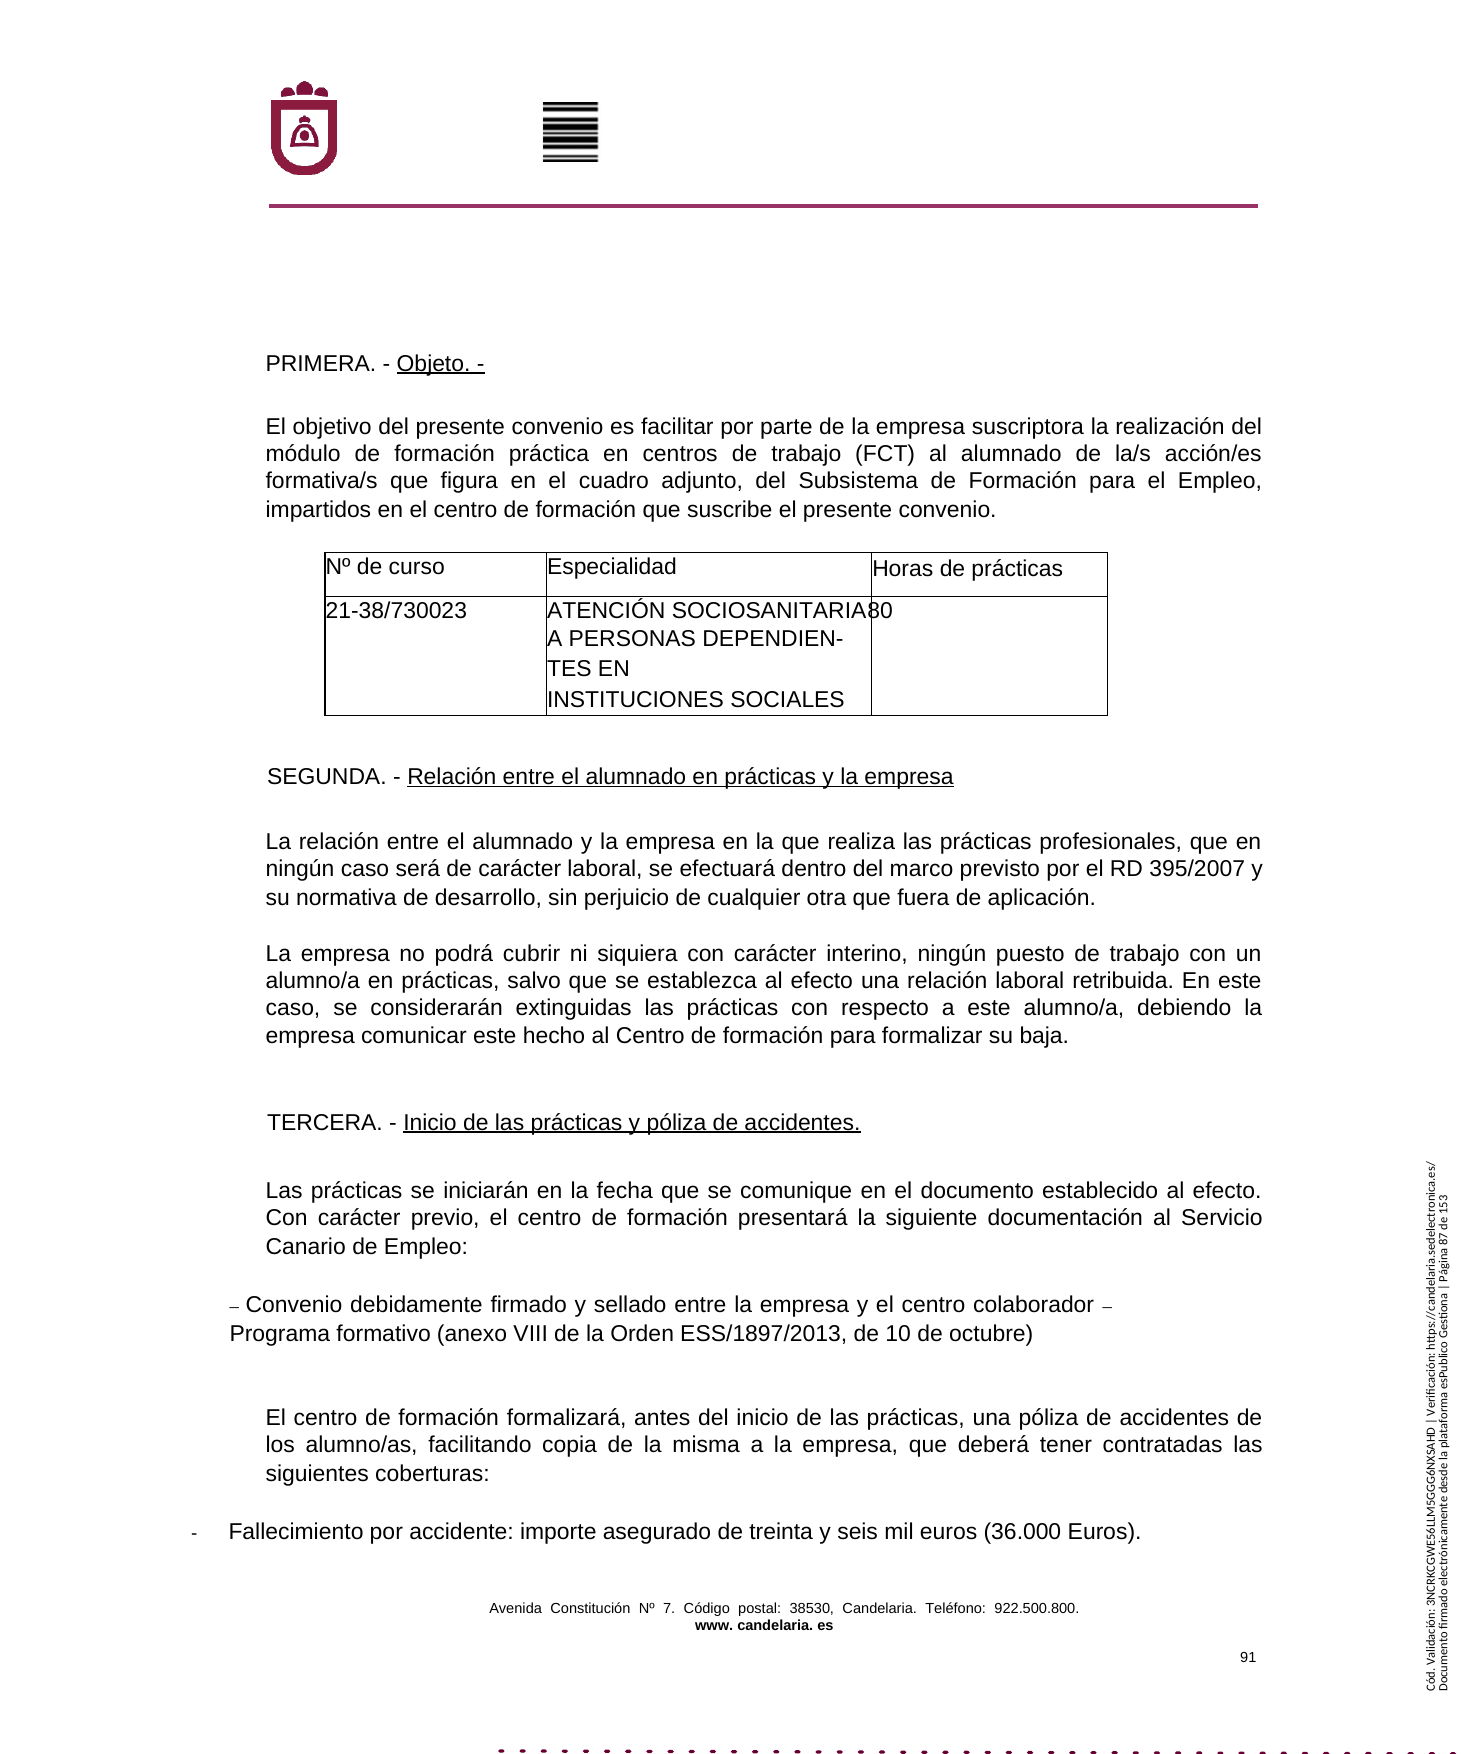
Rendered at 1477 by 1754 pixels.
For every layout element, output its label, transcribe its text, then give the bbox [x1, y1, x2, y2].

table_header Especialidad [547, 553, 871, 596]
list Fallecimiento por accidente: importe asegurado de treinta y seis mil euros (36.000 Euros). [191, 1516, 1263, 1544]
table_header Nº de curso [326, 553, 546, 596]
text La empresa no podrá cubrir ni siquiera con carácter interino, ningún puesto de trabajo con un alumno/a en prácticas, salvo que se establezca al efecto una relación laboral retribuida. En este caso, se considerarán extinguidas las prácticas con respecto a este alumno/a, debiendo la empresa comunicar este hecho al Centro de formación para formalizar su baja. [265, 940, 1263, 1049]
text El objetivo del presente convenio es facilitar por parte de la empresa suscriptora la realización del módulo de formación práctica en centros de trabajo (FCT) al alumnado de la/s acción/es formativa/s que figura en el cuadro adjunto, del Subsistema de Formación para el Empleo, impartidos en el centro de formación que suscribe el presente convenio. [265, 413, 1263, 523]
text SEGUNDA. - Relación entre el alumnado en prácticas y la empresa [267, 761, 1270, 790]
text PRIMERA. - Objeto. - [265, 348, 1263, 376]
table_cell ATENCIÓN SOCIOSANITARIA A PERSONAS DEPENDIEN- TES EN INSTITUCIONES SOCIALES [547, 597, 871, 715]
text La relación entre el alumnado y la empresa en la que realiza las prácticas profesionales, que en ningún caso será de carácter laboral, se efectuará dentro del marco previsto por el RD 395/2007 y su normativa de desarrollo, sin perjuicio de cualquier otra que fuera de aplicación. [265, 828, 1263, 911]
table_header Horas de prácticas [872, 553, 1107, 596]
table_cell 80 [872, 597, 1107, 715]
text TERCERA. - Inicio de las prácticas y póliza de accidentes. [267, 1107, 1270, 1135]
text Las prácticas se iniciarán en la fecha que se comunique en el documento establecido al efecto. Con carácter previo, el centro de formación presentará la siguiente documentación al Servicio Canario de Empleo: [265, 1175, 1263, 1259]
text El centro de formación formalizará, antes del inicio de las prácticas, una póliza de accidentes de los alumno/as, facilitando copia de la misma a la empresa, que deberá tener contratadas las siguientes coberturas: [265, 1404, 1263, 1487]
text – Convenio debidamente firmado y sellado entre la empresa y el centro colaborador – Programa formativo (anexo VIII de la Orden ESS/1897/2013, de 10 de octubre) [229, 1289, 1112, 1347]
table_cell 21-38/730023 [326, 597, 546, 715]
